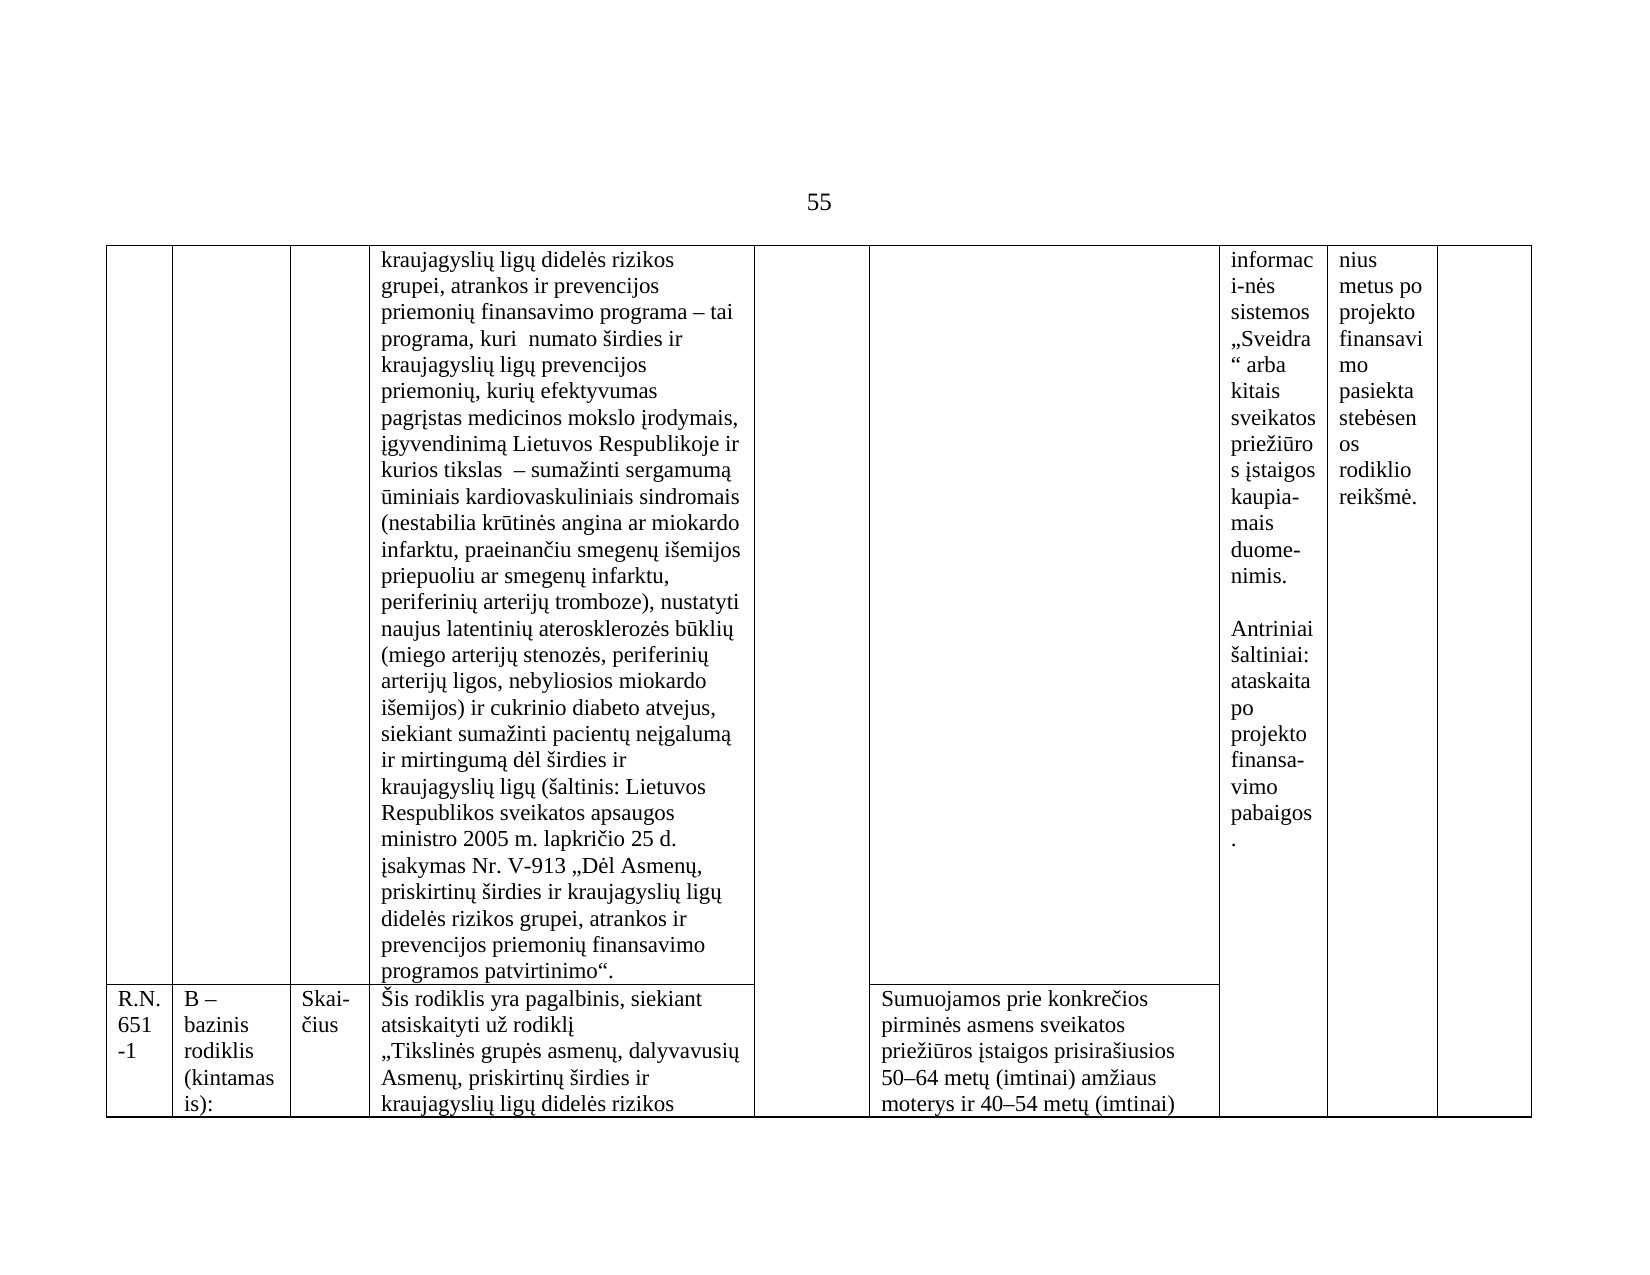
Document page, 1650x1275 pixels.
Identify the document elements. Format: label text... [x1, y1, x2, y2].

table_cell [755, 246, 869, 1116]
table_cell Sumuojamos prie konkrečios pirminės asmens sveikatos priežiūros įstaigos prisirašiusios 50–64 metų (imtinai) amžiaus moterys ir 40–54 metų (imtinai) [870, 985, 1219, 1116]
table_cell [173, 246, 290, 984]
table_cell [870, 246, 1219, 984]
table_cell Skai-čius [291, 985, 369, 1116]
table_cell Šis rodiklis yra pagalbinis, siekiant atsiskaityti už rodiklį „Tikslinės grupės asmenų, dalyvavusių Asmenų, priskirtinų širdies ir kraujagyslių ligų didelės rizikos [370, 985, 754, 1116]
table_cell R.N.651 -1 [107, 985, 172, 1116]
table_cell kraujagyslių ligų didelės rizikos grupei, atrankos ir prevencijos priemonių finansavimo programa – tai programa, kuri numato širdies ir kraujagyslių ligų prevencijos priemonių, kurių efektyvumas pagrįstas medicinos mokslo įrodymais, įgyvendinimą Lietuvos Respublikoje ir kurios tikslas – sumažinti sergamumą ūminiais kardiovaskuliniais sindromais (nestabilia krūtinės angina ar miokardo infarktu, praeinančiu smegenų išemijos priepuoliu ar smegenų infarktu, periferinių arterijų tromboze), nustatyti naujus latentinių aterosklerozės būklių (miego arterijų stenozės, periferinių arterijų ligos, nebyliosios miokardo išemijos) ir cukrinio diabeto atvejus, siekiant sumažinti pacientų neįgalumą ir mirtingumą dėl širdies ir kraujagyslių ligų (šaltinis: Lietuvos Respublikos sveikatos apsaugos ministro 2005 m. lapkričio 25 d. įsakymas Nr. V-913 „Dėl Asmenų, priskirtinų širdies ir kraujagyslių ligų didelės rizikos grupei, atrankos ir prevencijos priemonių finansavimo programos patvirtinimo“. [370, 246, 754, 984]
table_cell [291, 246, 369, 984]
table_cell [1438, 246, 1531, 1116]
table_cell B – bazinis rodiklis (kintamasis): [173, 985, 290, 1116]
table_cell [107, 246, 172, 984]
table_cell informaci-nės sistemos „Sveidra“ arba kitais sveikatos priežiūros įstaigos kaupia-mais duome-nimis. Antriniai šaltiniai: ataskaita po projekto finansa-vimo pabaigos. [1220, 246, 1327, 1116]
table_cell nius metus po projekto finansavimo pasiekta stebėsenos rodiklio reikšmė. [1328, 246, 1437, 1116]
